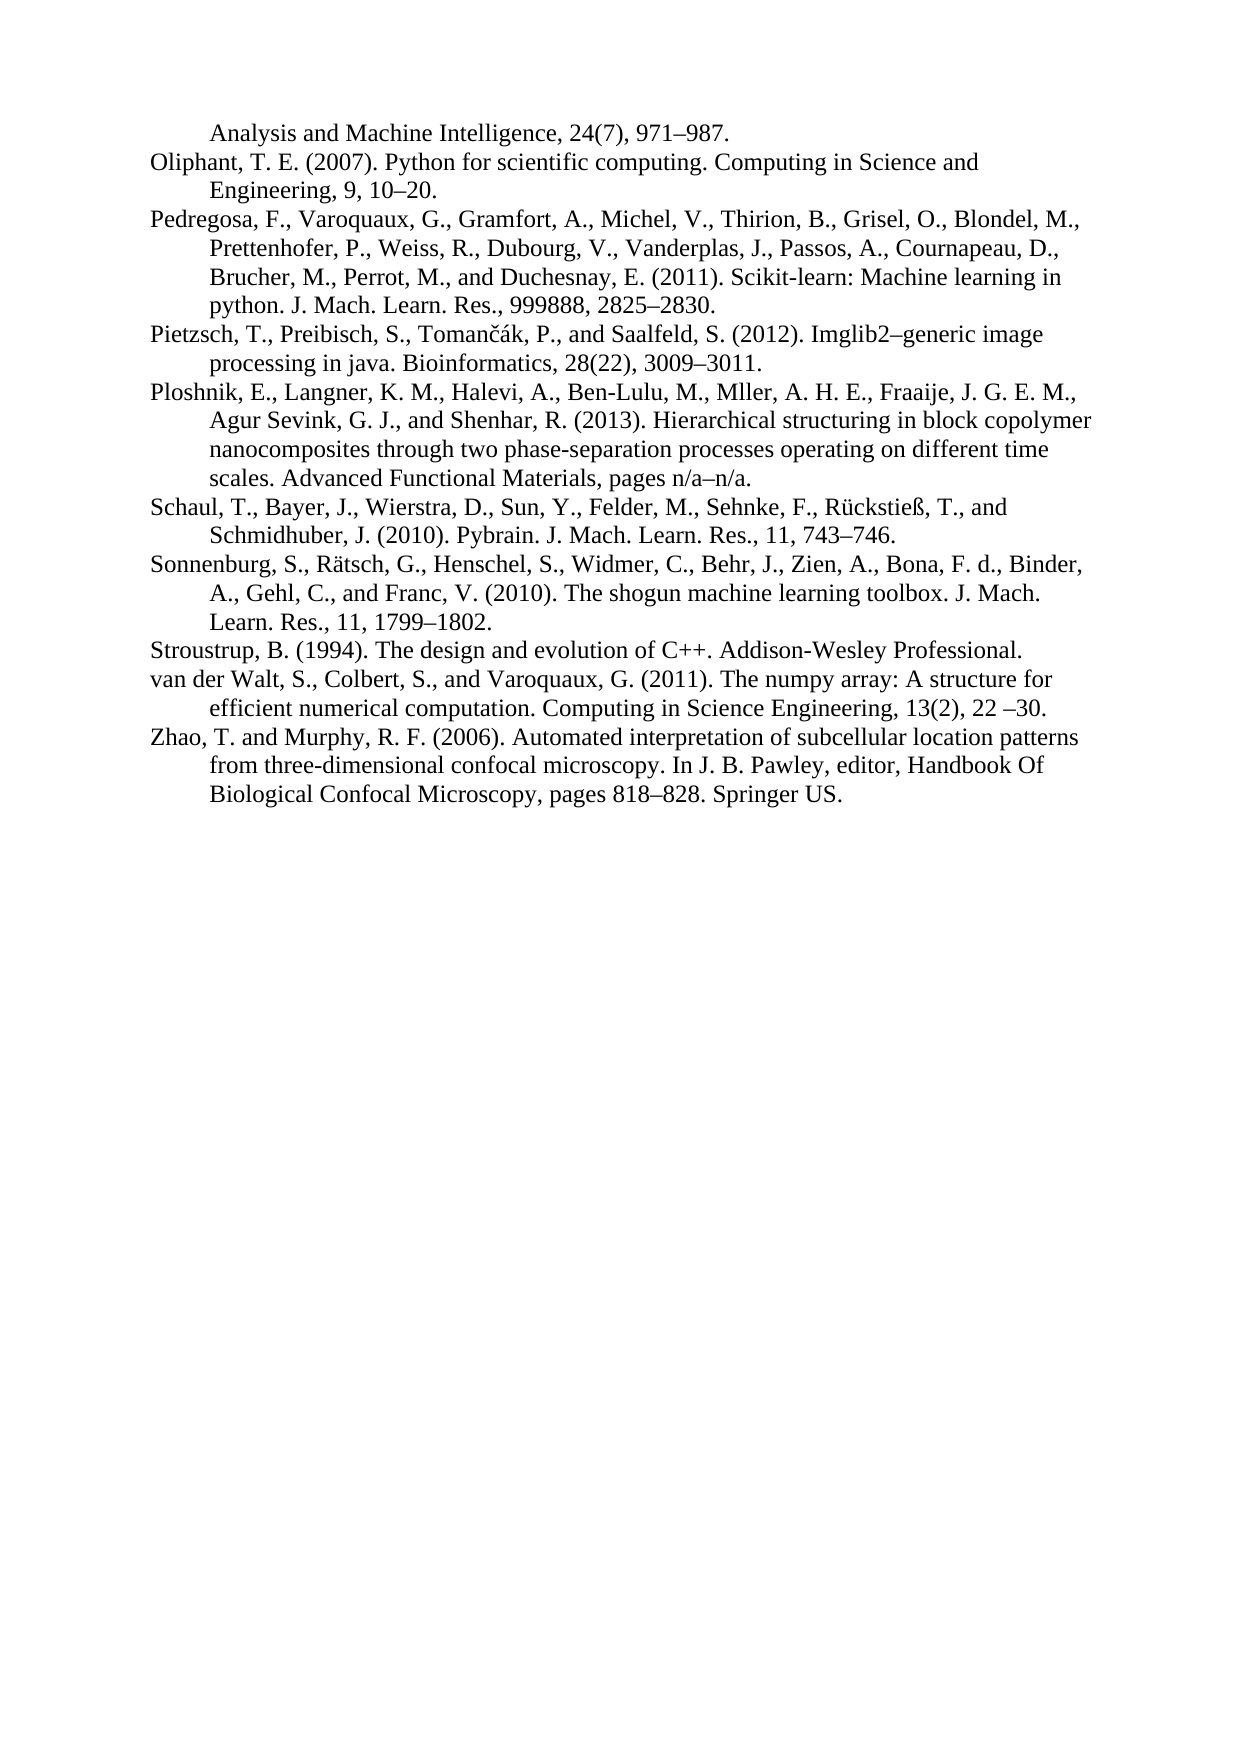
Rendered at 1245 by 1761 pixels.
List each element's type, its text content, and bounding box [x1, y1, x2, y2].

text Analysis and Machine Intelligence, 24(7), 971–987. [150, 118, 1095, 147]
text Pietzsch, T., Preibisch, S., Tomančák, P., and Saalfeld, S. (2012). Imglib2–generic image processing in java. Bioinformatics, 28(22), 3009–3011. [150, 319, 1095, 377]
text Zhao, T. and Murphy, R. F. (2006). Automated interpretation of subcellular location patterns from three-dimensional confocal microscopy. In J. B. Pawley, editor, Handbook Of Biological Confocal Microscopy, pages 818–828. Springer US. [150, 722, 1095, 808]
text van der Walt, S., Colbert, S., and Varoquaux, G. (2011). The numpy array: A structure for efficient numerical computation. Computing in Science Engineering, 13(2), 22 –30. [150, 664, 1095, 722]
text Ploshnik, E., Langner, K. M., Halevi, A., Ben-Lulu, M., Mller, A. H. E., Fraaije, J. G. E. M., Agur Sevink, G. J., and Shenhar, R. (2013). Hierarchical structuring in block copolymer nanocomposites through two phase-separation processes operating on different time scales. Advanced Functional Materials, pages n/a–n/a. [150, 377, 1095, 492]
text Sonnenburg, S., Rätsch, G., Henschel, S., Widmer, C., Behr, J., Zien, A., Bona, F. d., Binder, A., Gehl, C., and Franc, V. (2010). The shogun machine learning toolbox. J. Mach. Learn. Res., 11, 1799–1802. [150, 549, 1095, 636]
text Pedregosa, F., Varoquaux, G., Gramfort, A., Michel, V., Thirion, B., Grisel, O., Blondel, M., Prettenhofer, P., Weiss, R., Dubourg, V., Vanderplas, J., Passos, A., Cournapeau, D., Brucher, M., Perrot, M., and Duchesnay, E. (2011). Scikit-learn: Machine learning in python. J. Mach. Learn. Res., 999888, 2825–2830. [150, 204, 1095, 319]
text Stroustrup, B. (1994). The design and evolution of C++. Addison-Wesley Professional. [150, 636, 1095, 664]
text Oliphant, T. E. (2007). Python for scientific computing. Computing in Science and Engineering, 9, 10–20. [150, 147, 1095, 204]
text Schaul, T., Bayer, J., Wierstra, D., Sun, Y., Felder, M., Sehnke, F., Rückstieß, T., and Schmidhuber, J. (2010). Pybrain. J. Mach. Learn. Res., 11, 743–746. [150, 492, 1095, 549]
